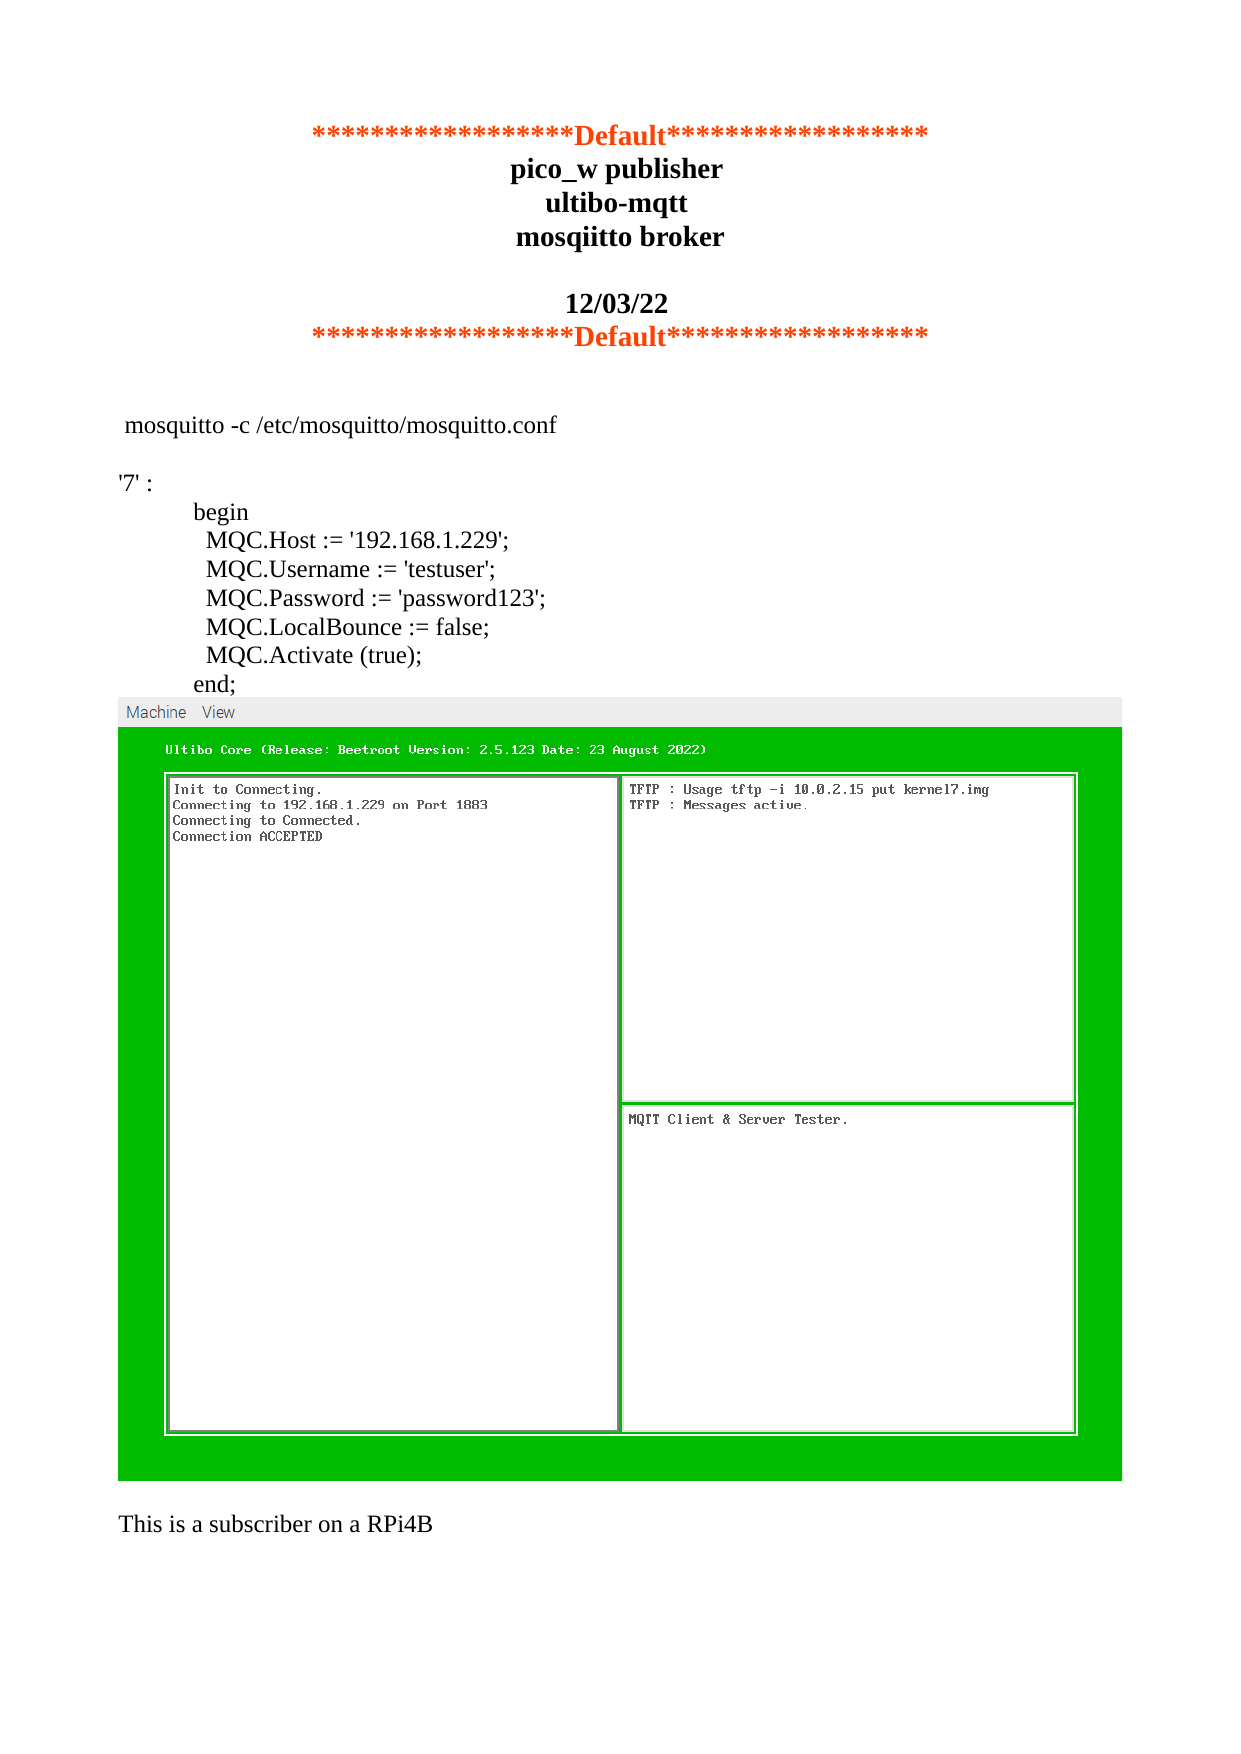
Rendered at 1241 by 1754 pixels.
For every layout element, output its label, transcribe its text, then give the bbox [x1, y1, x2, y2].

text MQC.Password := 'password123'; [118, 583, 1122, 612]
text end; [118, 669, 1122, 697]
text ******************Default****************** [118, 319, 1122, 353]
text MQC.LocalBounce := false; [118, 612, 1122, 640]
text 12/03/22 [118, 286, 1122, 319]
text MQC.Username := 'testuser'; [118, 554, 1122, 583]
picture [118, 697, 1123, 1481]
text This is a subscriber on a RPi4B [118, 1509, 1122, 1538]
text pico_w publisher [118, 152, 1122, 185]
text begin [118, 497, 1122, 525]
text ******************Default****************** [118, 118, 1122, 152]
text mosquitto -c /etc/mosquitto/mosquitto.conf [118, 410, 1122, 439]
text mosqiitto broker [118, 219, 1122, 252]
text ultibo-mqtt [118, 185, 1122, 219]
text MQC.Activate (true); [118, 640, 1122, 669]
text MQC.Host := '192.168.1.229'; [118, 525, 1122, 554]
text '7' : [118, 468, 1122, 497]
